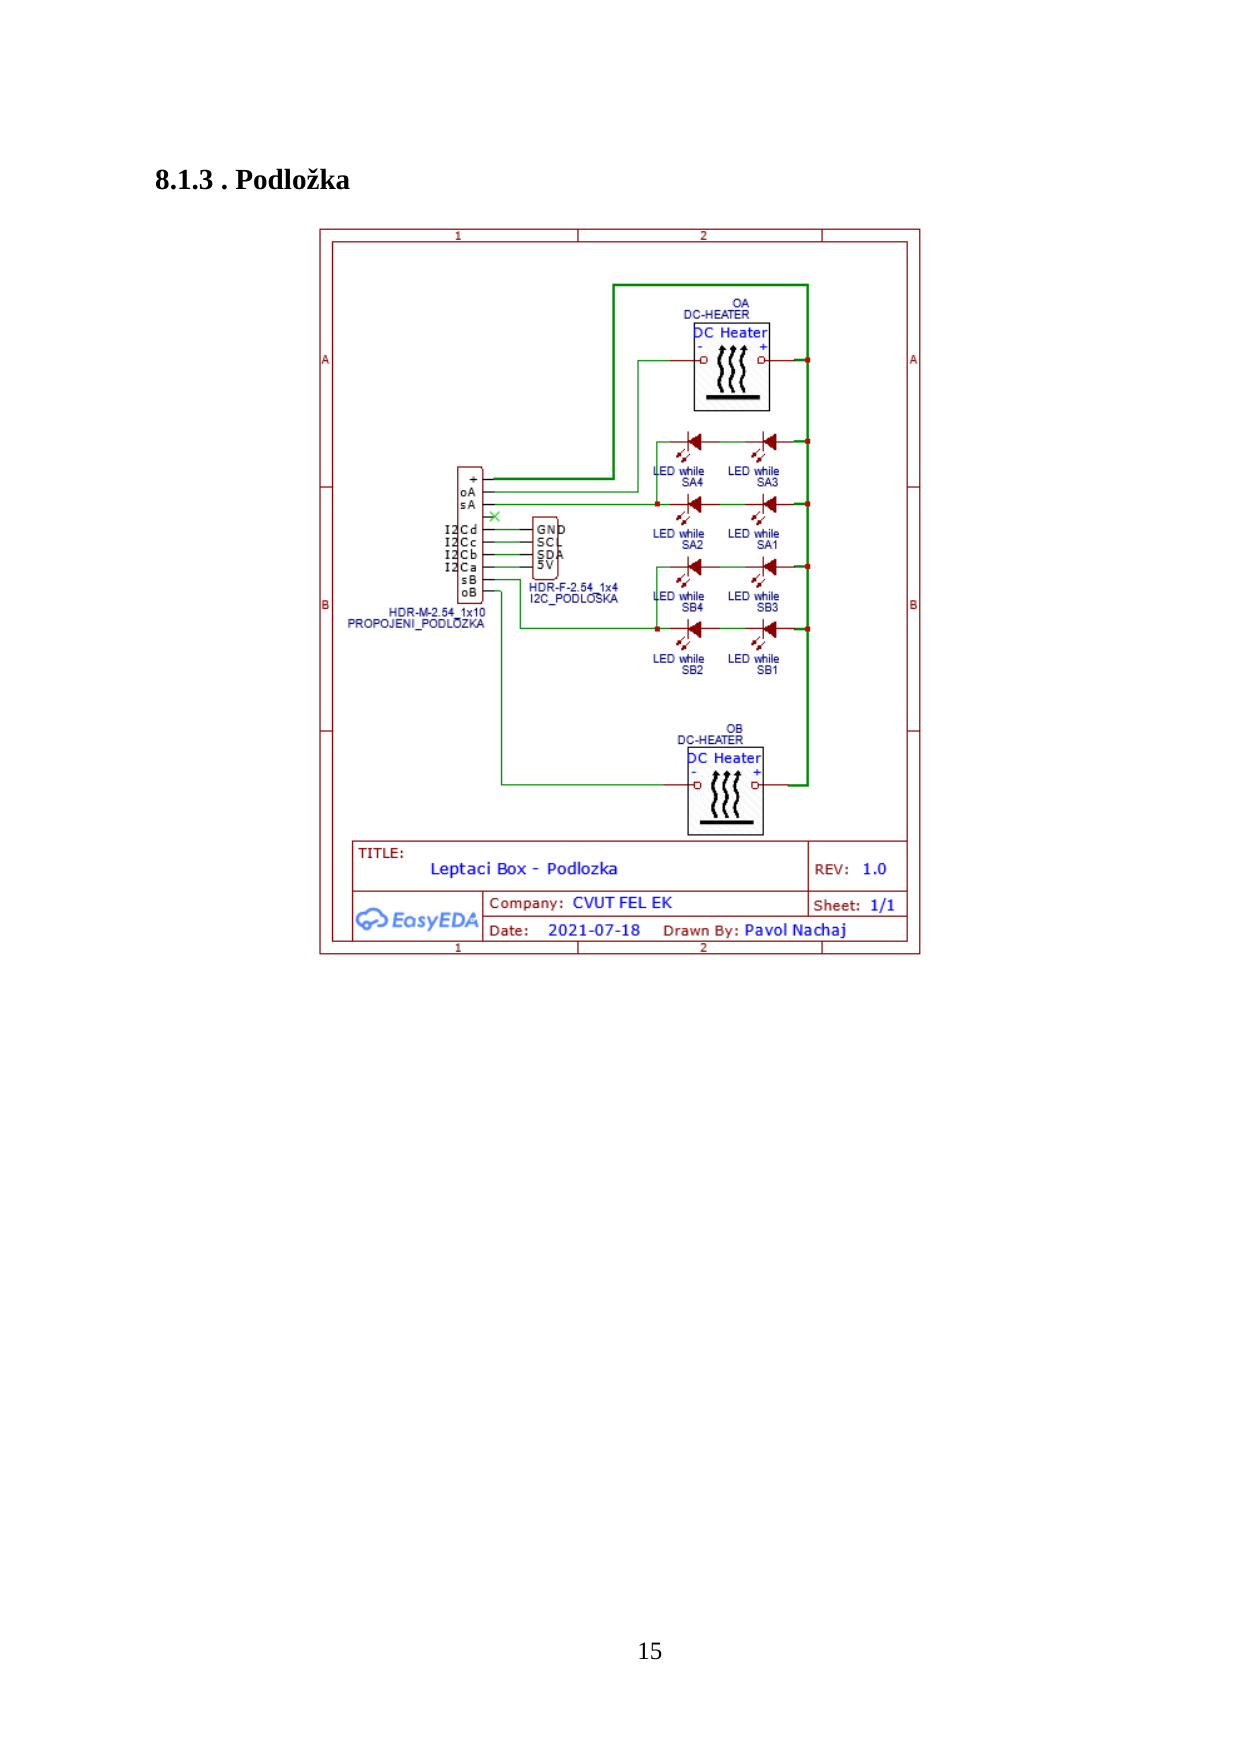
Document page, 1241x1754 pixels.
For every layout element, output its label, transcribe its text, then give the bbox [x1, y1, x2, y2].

subtitle Podložka [148, 162, 1093, 196]
picture [307, 215, 933, 967]
